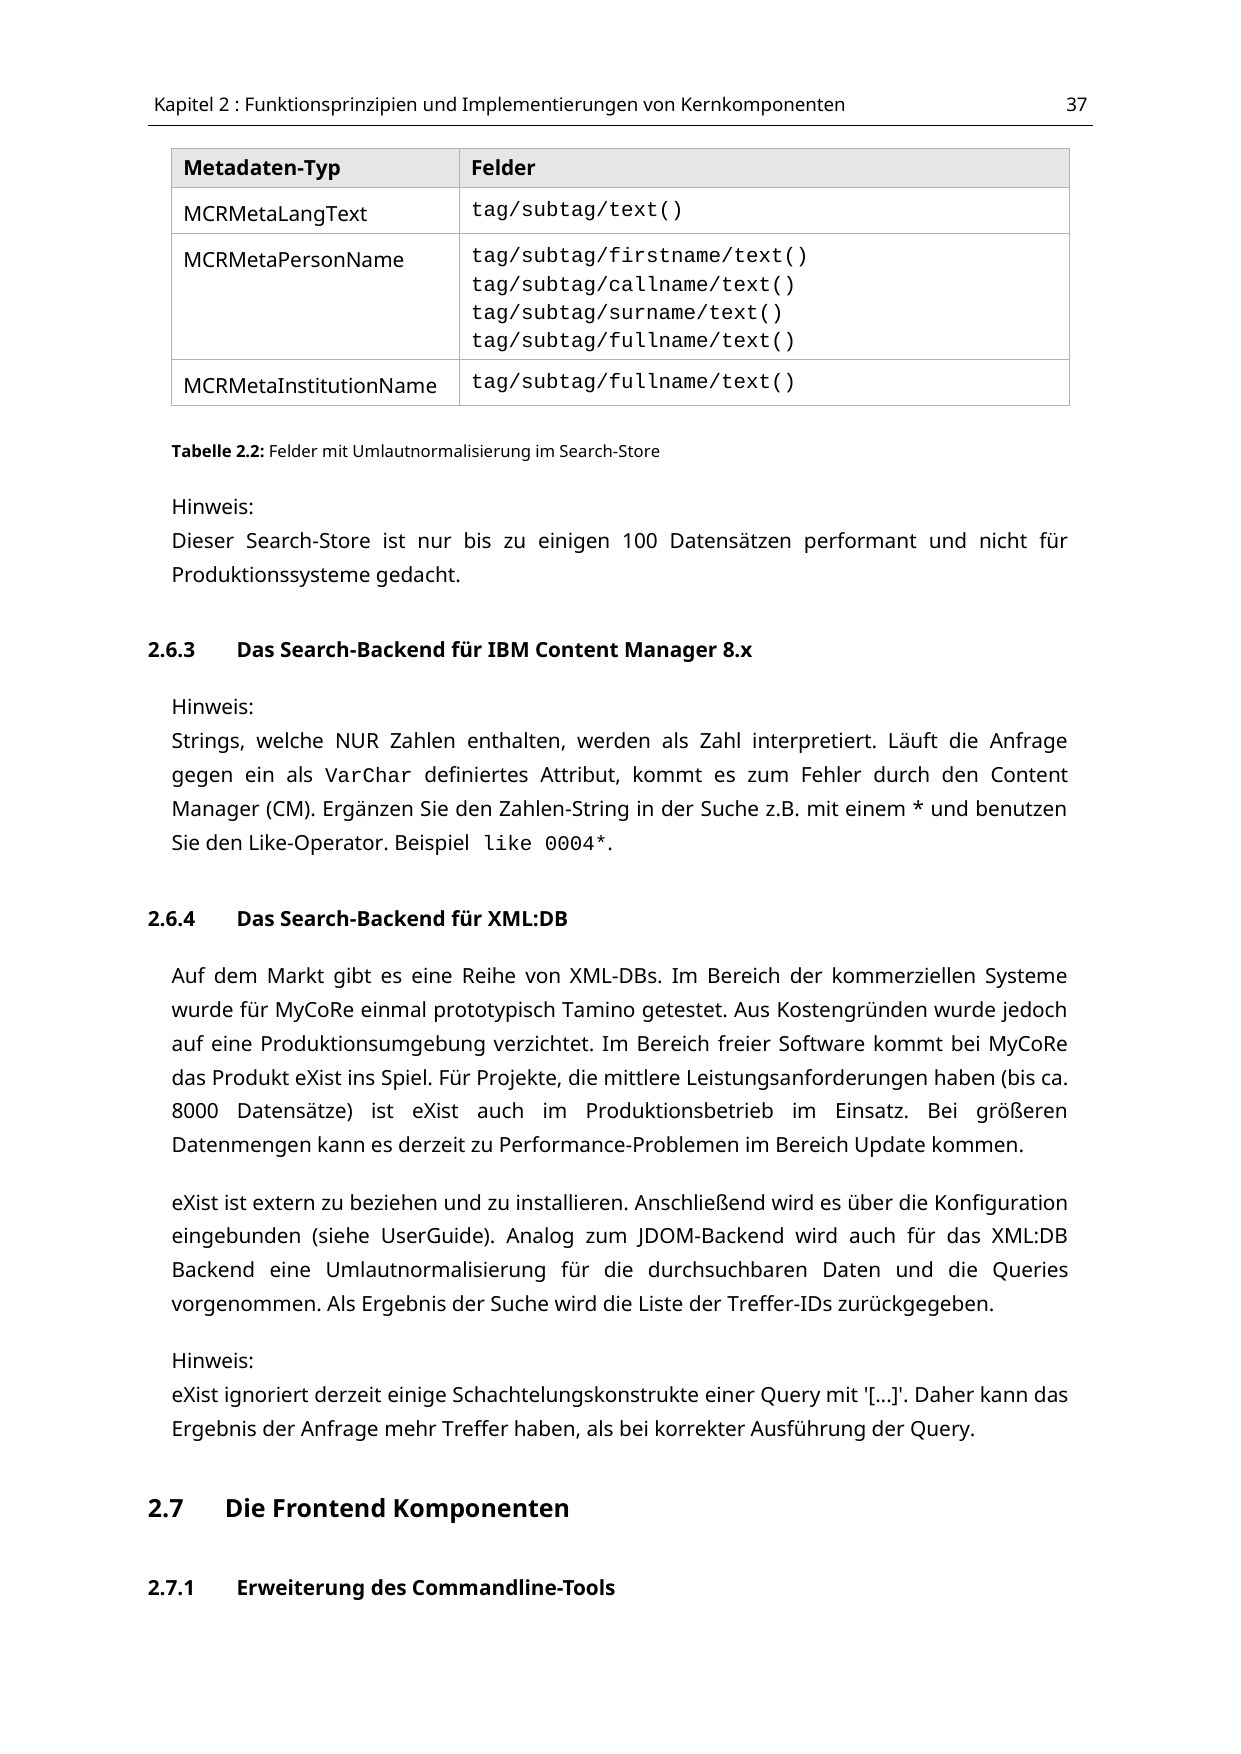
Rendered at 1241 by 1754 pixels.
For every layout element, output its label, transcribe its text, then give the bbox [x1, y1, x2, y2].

text eXist ist extern zu beziehen und zu installieren. Anschließend wird es über die Konfiguration eingebunden (siehe UserGuide). Analog zum JDOM-Backend wird auch für das XML:DB Backend eine Umlautnormalisierung für die durchsuchbaren Daten und die Queries vorgenommen. Als Ergebnis der Suche wird die Liste der Treffer-IDs zurückgegeben. [171, 1188, 1069, 1317]
text Hinweis: eXist ignoriert derzeit einige Schachtelungskonstrukte einer Query mit '[...]'. Daher kann das Ergebnis der Anfrage mehr Treffer haben, als bei korrekter Ausführung der Query. [171, 1347, 1069, 1443]
table_cell MCRMetaLangText [172, 188, 459, 233]
table_header Metadaten-Typ [172, 149, 459, 187]
table_cell MCRMetaInstitutionName [172, 360, 459, 405]
subtitle Die Frontend Komponenten [148, 1491, 1092, 1524]
text Hinweis: Dieser Search-Store ist nur bis zu einigen 100 Datensätzen performant und nicht für Produktionssysteme gedacht. [171, 492, 1069, 588]
text Tabelle 2.2: Felder mit Umlautnormalisierung im Search-Store [171, 439, 1069, 462]
table_cell MCRMetaPersonName [172, 234, 459, 359]
subtitle Das Search-Backend für XML:DB [148, 904, 1092, 932]
subtitle Erweiterung des Commandline-Tools [148, 1573, 1092, 1601]
text Hinweis: Strings, welche NUR Zahlen enthalten, werden als Zahl interpretiert. Läuft die Anfrage gegen ein als VarChar definiertes Attribut, kommt es zum Fehler durch den Content Manager (CM). Ergänzen Sie den Zahlen-String in der Suche z.B. mit einem * und benutzen Sie den Like-Operator. Beispiel like 0004*. [171, 692, 1069, 857]
text Auf dem Markt gibt es eine Reihe von XML-DBs. Im Bereich der kommerziellen Systeme wurde für MyCoRe einmal prototypisch Tamino getestet. Aus Kostengründen wurde jedoch auf eine Produktionsumgebung verzichtet. Im Bereich freier Software kommt bei MyCoRe das Produkt eXist ins Spiel. Für Projekte, die mittlere Leistungsanforderungen haben (bis ca. 8000 Datensätze) ist eXist auch im Produktionsbetrieb im Einsatz. Bei größeren Datenmengen kann es derzeit zu Performance-Problemen im Bereich Update kommen. [171, 961, 1069, 1158]
table_cell tag/subtag/fullname/text() [460, 360, 1069, 405]
subtitle Das Search-Backend für IBM Content Manager 8.x [148, 635, 1092, 663]
table_cell tag/subtag/firstname/text() tag/subtag/callname/text() tag/subtag/surname/text() tag/subtag/fullname/text() [460, 234, 1069, 359]
table_header Felder [460, 149, 1069, 187]
table_cell tag/subtag/text() [460, 188, 1069, 233]
